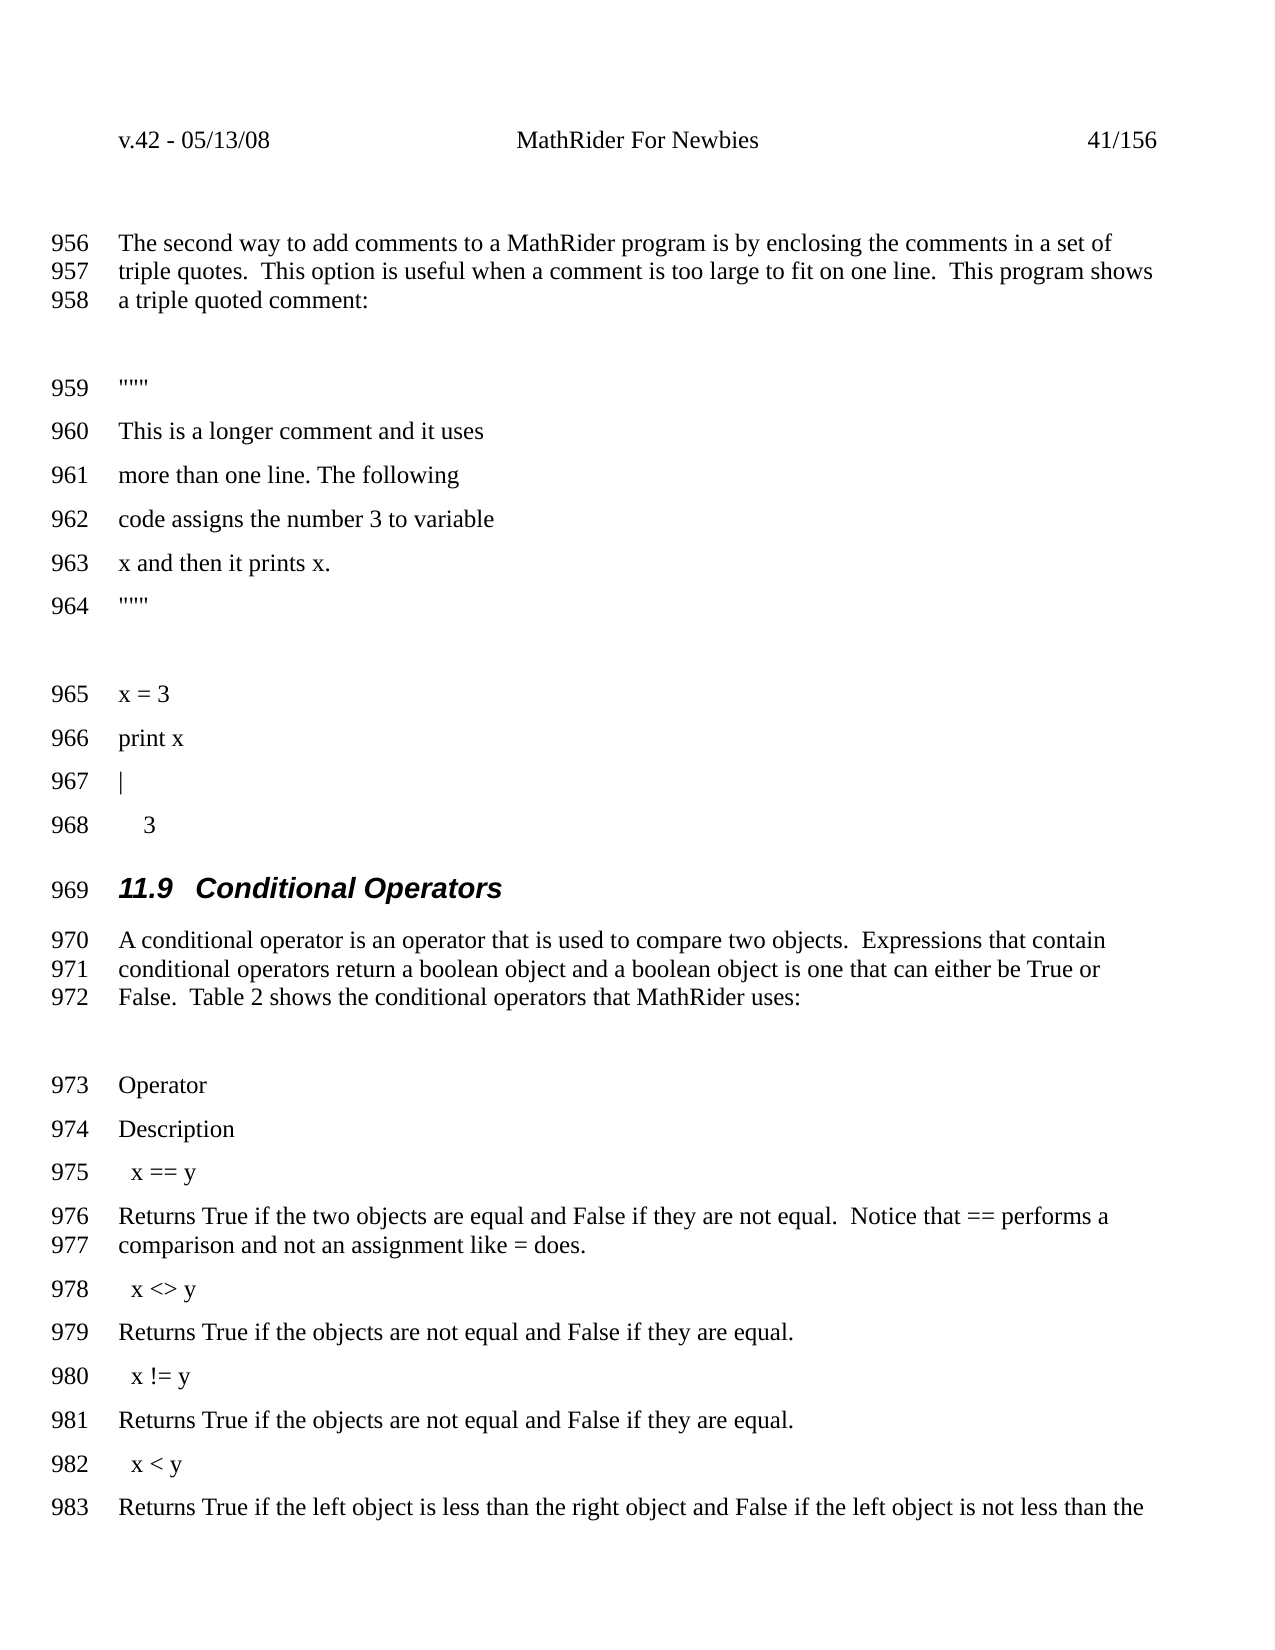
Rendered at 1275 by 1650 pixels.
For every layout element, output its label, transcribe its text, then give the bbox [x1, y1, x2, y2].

text """ [118, 373, 1157, 401]
text The second way to add comments to a MathRider program is by enclosing the comments in a set of triple quotes. This option is useful when a comment is too large to fit on one line. This program shows a triple quoted comment: [118, 228, 1157, 314]
text """ [118, 591, 1157, 620]
text x <> y [118, 1274, 1157, 1302]
text x < y [118, 1449, 1157, 1477]
text Description [118, 1114, 1157, 1142]
subtitle Conditional Operators [118, 871, 1157, 905]
text Operator [118, 1070, 1157, 1099]
text Returns True if the objects are not equal and False if they are equal. [118, 1405, 1157, 1434]
text Returns True if the left object is less than the right object and False if the left object is not less than the [118, 1492, 1157, 1521]
text x = 3 [118, 679, 1157, 708]
text | [118, 766, 1157, 795]
text more than one line. The following [118, 460, 1157, 489]
text Returns True if the objects are not equal and False if they are equal. [118, 1317, 1157, 1346]
text x and then it prints x. [118, 548, 1157, 576]
text This is a longer comment and it uses [118, 416, 1157, 445]
text A conditional operator is an operator that is used to compare two objects. Expressions that contain conditional operators return a boolean object and a boolean object is one that can either be True or False. Table 2 shows the conditional operators that MathRider uses: [118, 925, 1157, 1011]
text print x [118, 723, 1157, 751]
text x == y [118, 1157, 1157, 1186]
text x != y [118, 1361, 1157, 1390]
text 3 [118, 810, 1157, 839]
text code assigns the number 3 to variable [118, 504, 1157, 533]
text Returns True if the two objects are equal and False if they are not equal. Notice that == performs a comparison and not an assignment like = does. [118, 1201, 1157, 1259]
